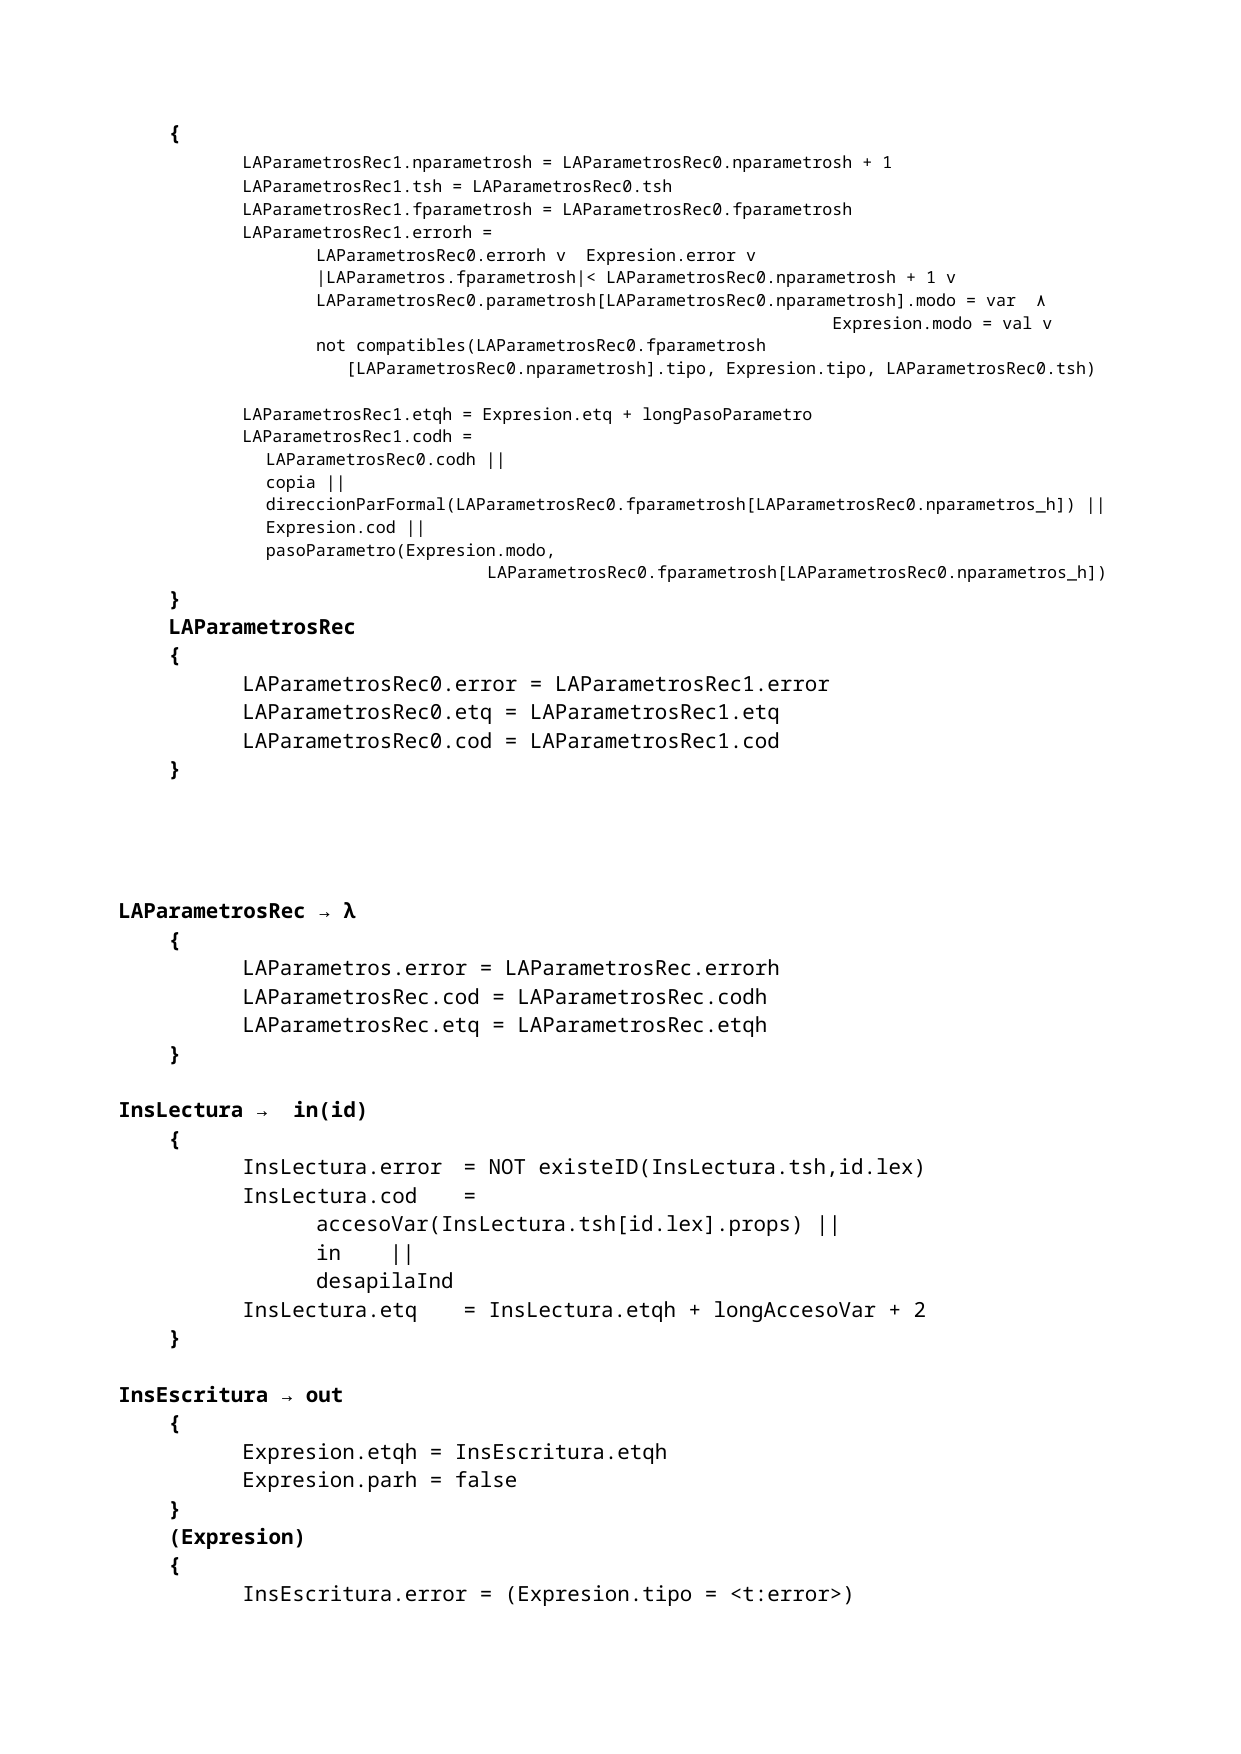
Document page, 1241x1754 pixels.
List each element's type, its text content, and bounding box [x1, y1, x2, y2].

text InsLectura → in(id) [118, 1096, 1122, 1124]
text not compatibles(LAParametrosRec0.fparametrosh [168, 334, 1122, 357]
text Expresion.cod || [118, 516, 1122, 538]
text LAParametrosRec0.cod = LAParametrosRec1.cod [168, 726, 1122, 754]
text LAParametrosRec0.error = LAParametrosRec1.error [168, 669, 1122, 697]
text } [168, 1494, 1122, 1522]
text InsEscritura.error = (Expresion.tipo = <t:error>) [168, 1579, 1122, 1607]
text direccionParFormal(LAParametrosRec0.fparametrosh[LAParametrosRec0.nparametros_h]) || [118, 493, 1122, 516]
text LAParametrosRec.etq = LAParametrosRec.etqh [168, 1010, 1122, 1039]
text (Expresion) [168, 1522, 1122, 1551]
text { [168, 1551, 1122, 1579]
text desapilaInd [168, 1266, 1122, 1295]
text LAParametrosRec [168, 612, 1122, 641]
text LAParametrosRec1.fparametrosh = LAParametrosRec0.fparametrosh [168, 198, 1122, 220]
text LAParametrosRec1.nparametrosh = LAParametrosRec0.nparametrosh + 1 [168, 147, 1122, 175]
text { [168, 118, 1122, 147]
text LAParametrosRec0.errorh v Expresion.error v [168, 243, 1122, 266]
text LAParametrosRec1.tsh = LAParametrosRec0.tsh [168, 175, 1122, 198]
text accesoVar(InsLectura.tsh[id.lex].props) || [168, 1209, 1122, 1238]
text { [168, 925, 1122, 953]
text pasoParametro(Expresion.modo, LAParametrosRec0.fparametrosh[LAParametrosRec0.nparametros_h]) [118, 538, 1122, 584]
text LAParametros.error = LAParametrosRec.errorh [168, 953, 1122, 982]
text { [168, 1408, 1122, 1437]
text in || [168, 1238, 1122, 1266]
text Expresion.parh = false [168, 1465, 1122, 1494]
text Expresion.etqh = InsEscritura.etqh [168, 1437, 1122, 1465]
text { [168, 641, 1122, 669]
text LAParametrosRec → λ [118, 897, 1122, 925]
text { [168, 1124, 1122, 1152]
text } [168, 584, 1122, 612]
text [LAParametrosRec0.nparametrosh].tipo, Expresion.tipo, LAParametrosRec0.tsh) [168, 357, 1122, 379]
text LAParametrosRec.cod = LAParametrosRec.codh [168, 982, 1122, 1010]
text LAParametrosRec0.parametrosh[LAParametrosRec0.nparametrosh].modo = var ٨ Expresion.modo = val v [168, 288, 1122, 334]
text InsLectura.error = NOT existeID(InsLectura.tsh,id.lex) [168, 1152, 1122, 1181]
text LAParametrosRec0.codh || [118, 447, 1122, 470]
text InsLectura.cod = [168, 1181, 1122, 1209]
text InsEscritura → out [118, 1380, 1122, 1408]
text LAParametrosRec1.codh = [168, 425, 1122, 447]
text copia || [118, 470, 1122, 493]
text InsLectura.etq = InsLectura.etqh + longAccesoVar + 2 [168, 1295, 1122, 1323]
text } [168, 1323, 1122, 1352]
text } [168, 754, 1122, 783]
text |LAParametros.fparametrosh|< LAParametrosRec0.nparametrosh + 1 v [168, 266, 1122, 288]
text LAParametrosRec0.etq = LAParametrosRec1.etq [168, 697, 1122, 726]
text } [168, 1039, 1122, 1067]
text LAParametrosRec1.etqh = Expresion.etq + longPasoParametro [168, 402, 1122, 425]
text LAParametrosRec1.errorh = [168, 220, 1122, 243]
